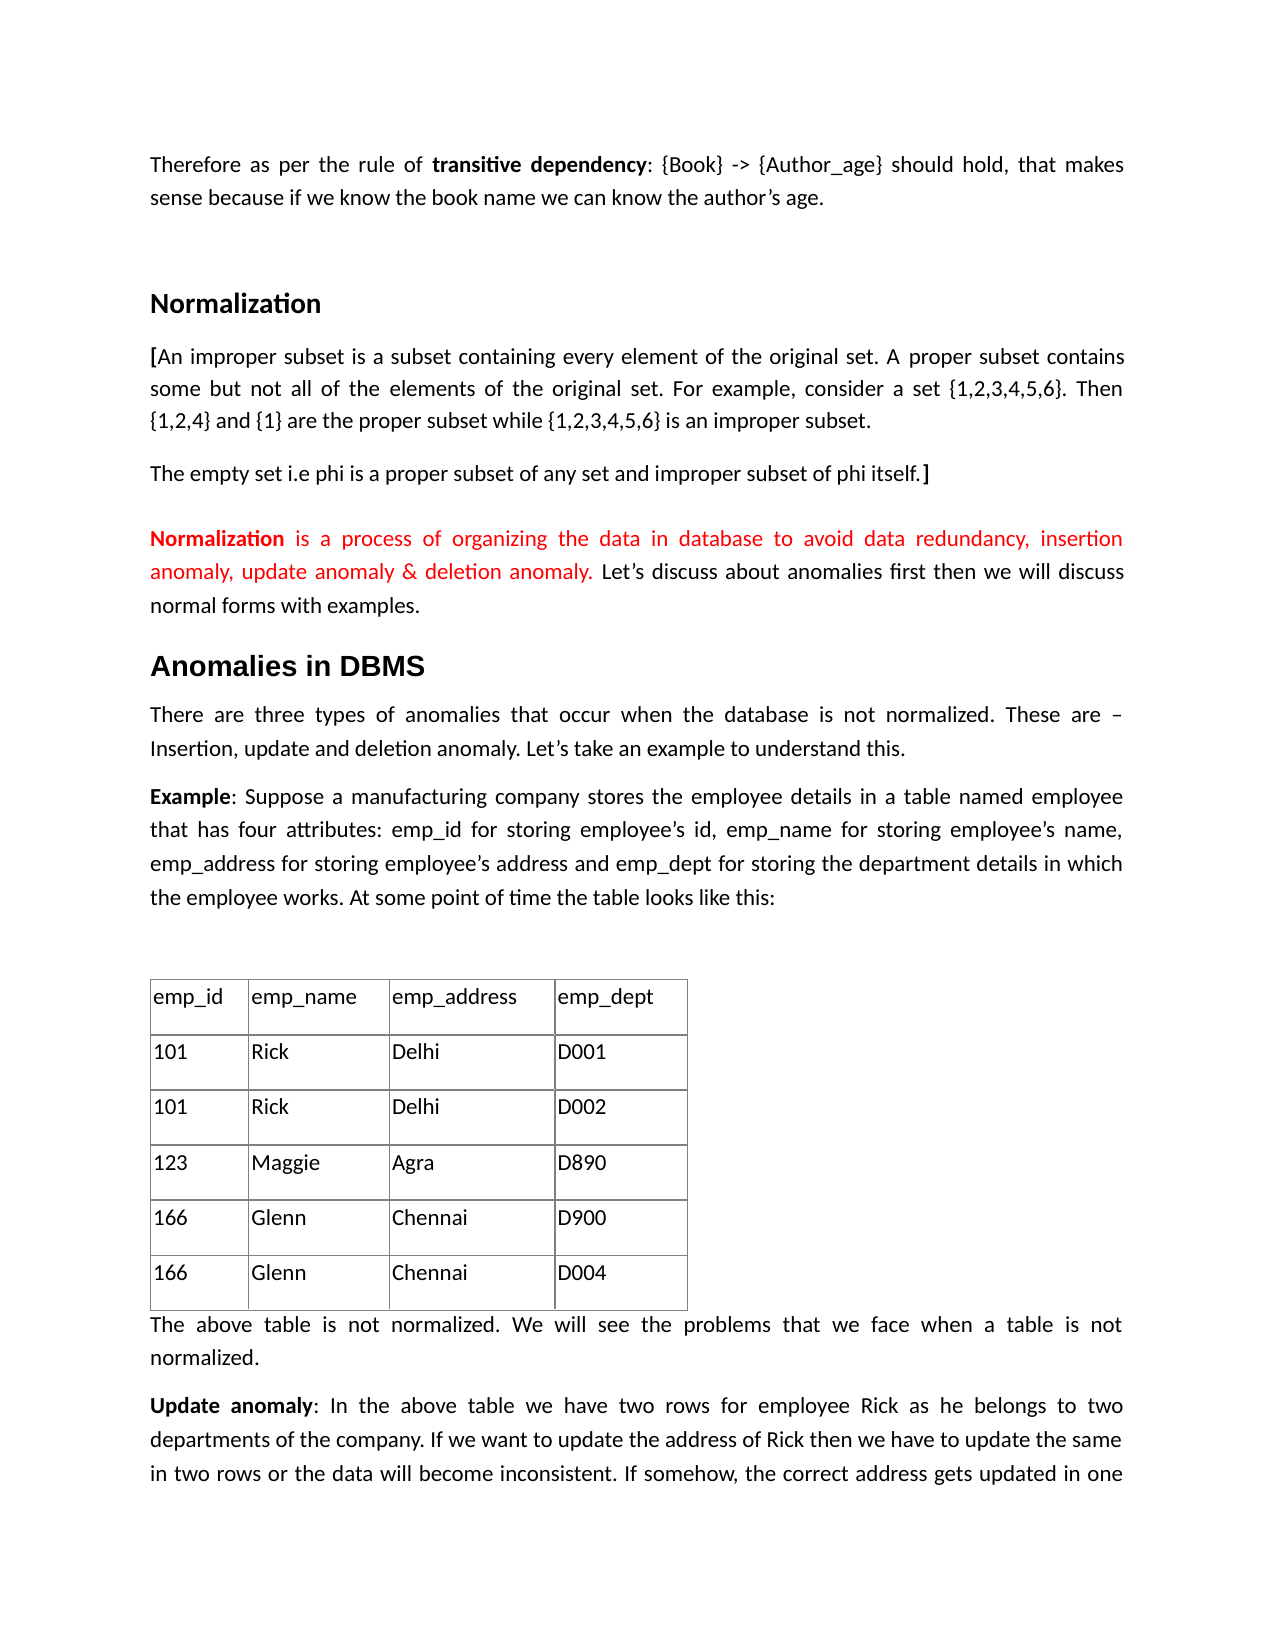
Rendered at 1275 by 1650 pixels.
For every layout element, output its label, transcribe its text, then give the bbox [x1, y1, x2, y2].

table_cell Rick [249, 1036, 389, 1089]
table_cell Glenn [249, 1256, 389, 1309]
text Normalization is a process of organizing the data in database to avoid data redundancy, insertion anomaly, update anomaly & deletion anomaly. Let’s discuss about anomalies first then we will discuss normal forms with examples. [150, 524, 1125, 619]
table_header emp_name [249, 980, 389, 1034]
table_cell D004 [556, 1256, 687, 1309]
table_header emp_id [151, 980, 248, 1034]
text Normalization [150, 285, 1125, 320]
table_cell D001 [556, 1036, 687, 1089]
table_cell 123 [151, 1146, 248, 1199]
text The empty set i.e phi is a proper subset of any set and improper subset of phi itself.] [150, 459, 1125, 487]
text Example: Suppose a manufacturing company stores the employee details in a table named employee that has four attributes: emp_id for storing employee’s id, emp_name for storing employee’s name, emp_address for storing employee’s address and emp_dept for storing the department details in which the employee works. At some point of time the table looks like this: [150, 782, 1125, 911]
table_cell 166 [151, 1256, 248, 1309]
table_cell D900 [556, 1201, 687, 1254]
table_cell Agra [390, 1146, 554, 1199]
text Update anomaly: In the above table we have two rows for employee Rick as he belongs to two departments of the company. If we want to update the address of Rick then we have to update the same in two rows or the data will become inconsistent. If somehow, the correct address gets updated in one [150, 1392, 1125, 1487]
table_cell 101 [151, 1091, 248, 1144]
table_cell 166 [151, 1201, 248, 1254]
text The above table is not normalized. We will see the problems that we face when a table is not normalized. [150, 1310, 1125, 1372]
text [An improper subset is a subset containing every element of the original set. A proper subset contains some but not all of the elements of the original set. For example, consider a set {1,2,3,4,5,6}. Then {1,2,4} and {1} are the proper subset while {1,2,3,4,5,6} is an improper subset. [150, 342, 1125, 434]
table_cell Chennai [390, 1201, 554, 1254]
table_cell D890 [556, 1146, 687, 1199]
table_cell Maggie [249, 1146, 389, 1199]
table_header emp_dept [556, 980, 687, 1034]
table_cell Delhi [390, 1091, 554, 1144]
table_cell 101 [151, 1036, 248, 1089]
table_cell Rick [249, 1091, 389, 1144]
subtitle Anomalies in DBMS [150, 649, 1125, 683]
text Therefore as per the rule of transitive dependency: {Book} -> {Author_age} should hold, that makes sense because if we know the book name we can know the author’s age. [150, 150, 1125, 212]
table_header emp_address [390, 980, 554, 1034]
table_cell D002 [556, 1091, 687, 1144]
table_cell Chennai [390, 1256, 554, 1309]
table_cell Glenn [249, 1201, 389, 1254]
table_cell Delhi [390, 1036, 554, 1089]
text There are three types of anomalies that occur when the database is not normalized. These are – Insertion, update and deletion anomaly. Let’s take an example to understand this. [150, 700, 1125, 762]
